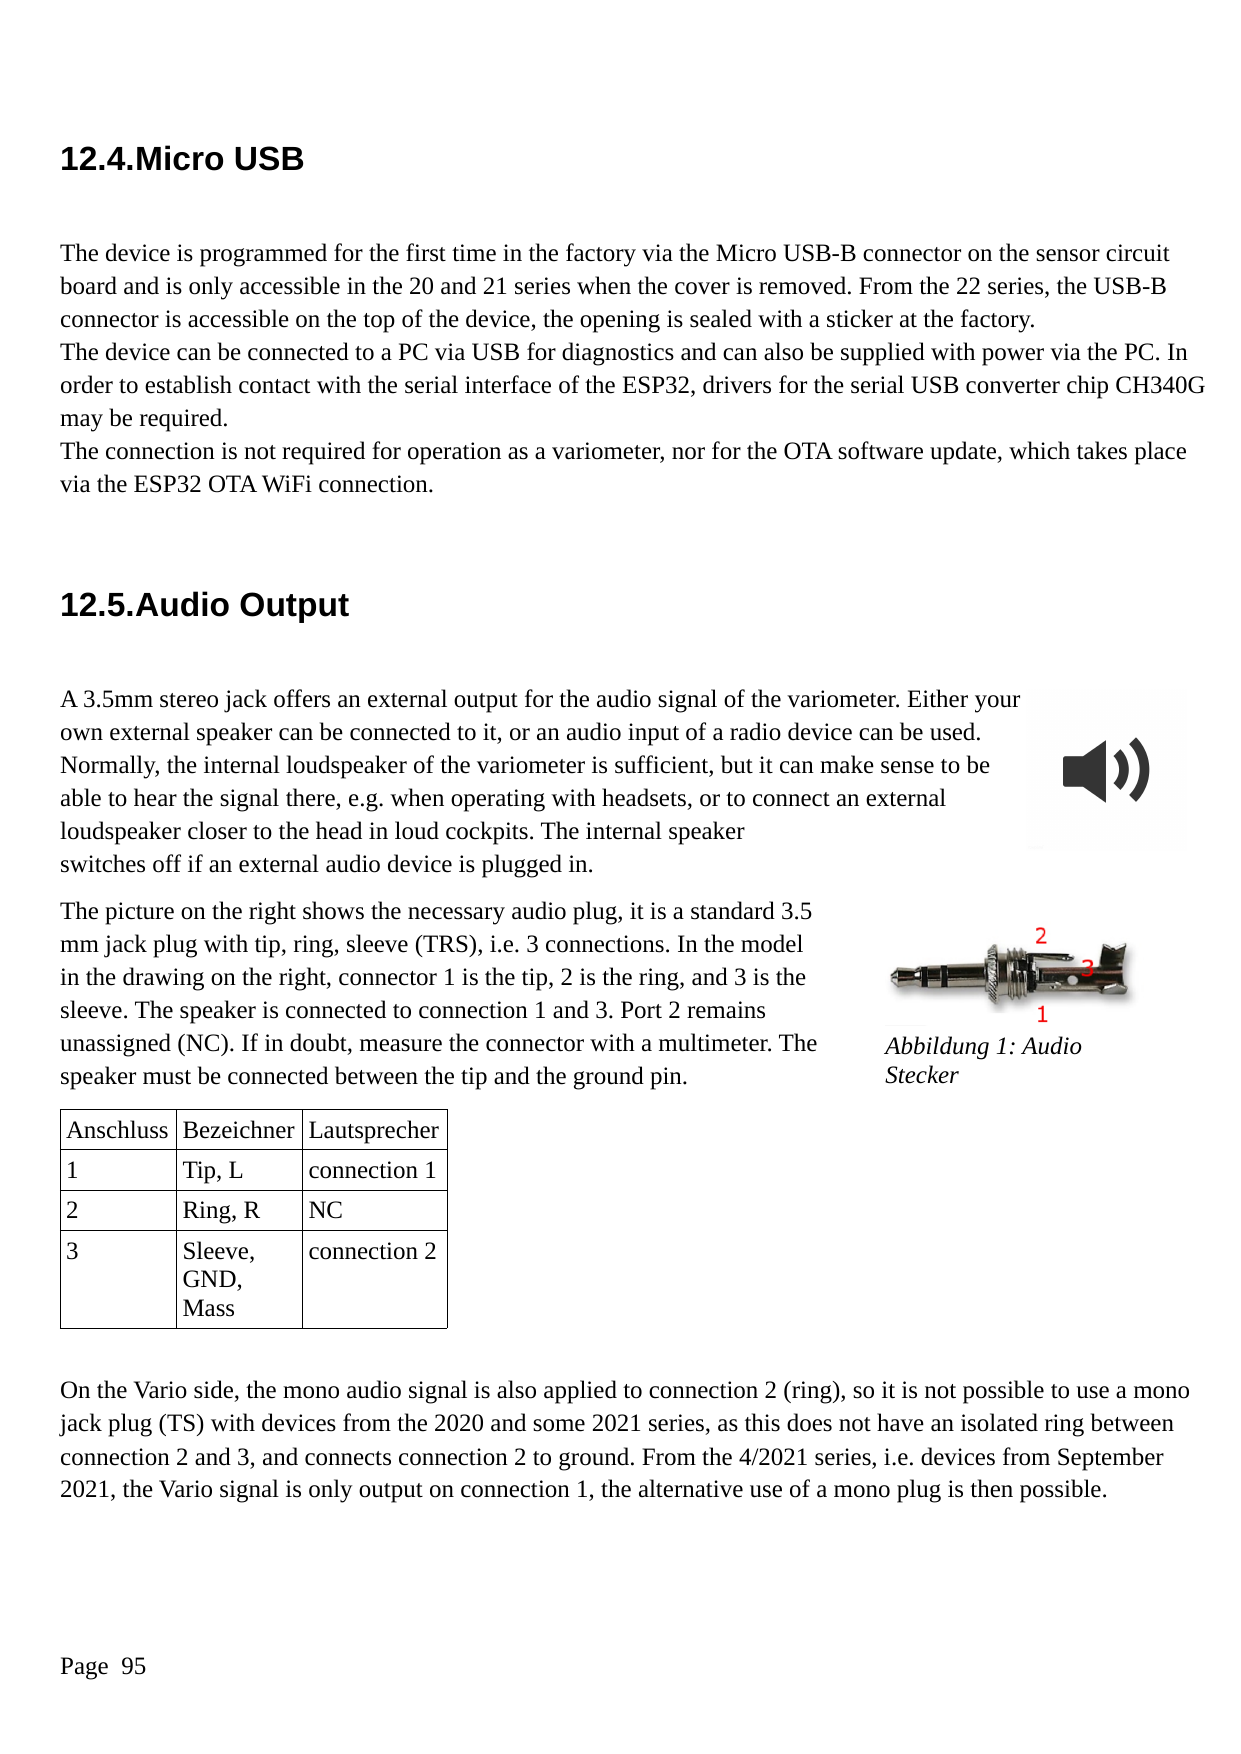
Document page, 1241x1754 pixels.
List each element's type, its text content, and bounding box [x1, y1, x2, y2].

table_cell 3 [61, 1231, 176, 1328]
text The device is programmed for the first time in the factory via the Micro USB-B connector on the sensor circuit board and is only accessible in the 20 and 21 series when the cover is removed. From the 22 series, the USB-B connector is accessible on the top of the device, the opening is sealed with a sticker at the factory. The device can be connected to a PC via USB for diagnostics and can also be supplied with power via the PC. In order to establish contact with the serial interface of the ESP32, drivers for the serial USB converter chip CH340G may be required. The connection is not required for operation as a variometer, nor for the OTA software update, which takes place via the ESP32 OTA WiFi connection. [60, 238, 1207, 498]
picture [885, 907, 1144, 1026]
table_cell NC [303, 1191, 447, 1230]
text On the Vario side, the mono audio signal is also applied to connection 2 (ring), so it is not possible to use a mono jack plug (TS) with devices from the 2020 and some 2021 series, as this does not have an isolated ring between connection 2 and 3, and connects connection 2 to ground. From the 4/2021 series, i.e. devices from September 2021, the Vario signal is only output on connection 1, the alternative use of a mono plug is then possible. [60, 1376, 1207, 1503]
table_cell Ring, R [177, 1191, 302, 1230]
table_cell 1 [61, 1150, 176, 1190]
table_header Lautsprecher [303, 1110, 447, 1149]
table_header Bezeichner [177, 1110, 302, 1149]
table_cell 2 [61, 1191, 176, 1230]
table_cell connection 2 [303, 1231, 447, 1328]
text Abbildung 1: Audio Stecker [885, 1026, 1144, 1088]
text The picture on the right shows the necessary audio plug, it is a standard 3.5 mm jack plug with tip, ring, sleeve (TRS), i.e. 3 connections. In the model in the drawing on the right, connector 1 is the tip, 2 is the ring, and 3 is the sleeve. The speaker is connected to connection 1 and 3. Port 2 remains unassigned (NC). If in doubt, measure the connector with a multimeter. The speaker must be connected between the tip and the ground pin. [60, 895, 1207, 1090]
picture [1025, 689, 1187, 851]
table_cell Tip, L [177, 1150, 302, 1190]
text A 3.5mm stereo jack offers an external output for the audio signal of the variometer. Either your own external speaker can be connected to it, or an audio input of a radio device can be used. Normally, the internal loudspeaker of the variometer is sufficient, but it can make sense to be able to hear the signal there, e.g. when operating with headsets, or to connect an external loudspeaker closer to the head in loud cockpits. The internal speaker switches off if an external audio device is plugged in. [60, 684, 1207, 877]
subtitle Audio Output [60, 585, 1207, 623]
table_cell connection 1 [303, 1150, 447, 1190]
table_header Anschluss [61, 1110, 176, 1149]
table_cell Sleeve, GND, Mass [177, 1231, 302, 1328]
subtitle Micro USB [60, 139, 1207, 178]
